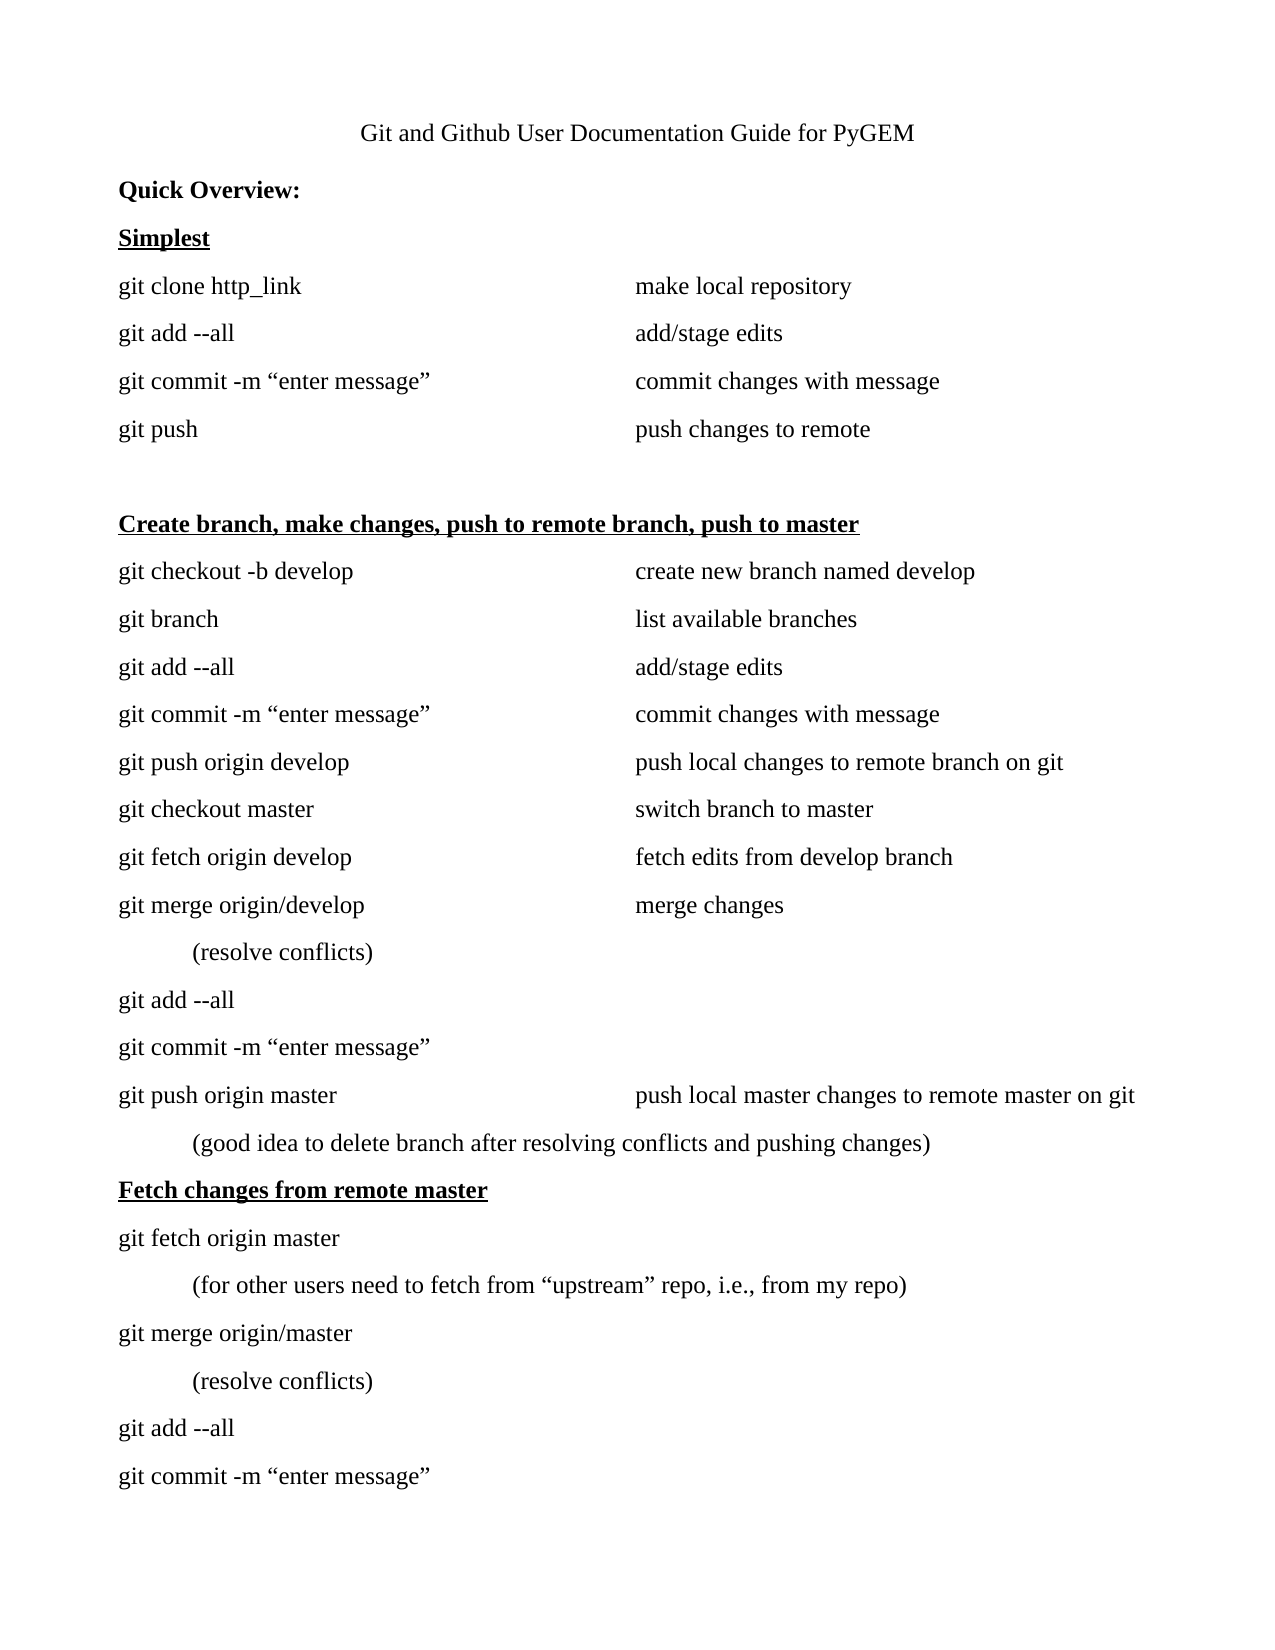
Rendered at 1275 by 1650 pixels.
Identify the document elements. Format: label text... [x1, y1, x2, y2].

text git fetch origin master [118, 1223, 1157, 1252]
text Create branch, make changes, push to remote branch, push to master [118, 509, 1157, 538]
text git add --all [118, 1413, 1157, 1442]
text git add --all [118, 985, 1157, 1014]
text (resolve conflicts) [118, 1366, 1157, 1394]
text git checkout -b develop create new branch named develop [118, 556, 1157, 585]
text git commit -m “enter message” commit changes with message [118, 699, 1157, 728]
text git commit -m “enter message” [118, 1461, 1157, 1490]
text git branch list available branches [118, 604, 1157, 633]
text Git and Github User Documentation Guide for PyGEM [118, 118, 1157, 147]
text git checkout master switch branch to master [118, 794, 1157, 823]
text git fetch origin develop fetch edits from develop branch [118, 842, 1157, 871]
text git merge origin/master [118, 1318, 1157, 1347]
text git add --all add/stage edits [118, 318, 1157, 347]
text git add --all add/stage edits [118, 652, 1157, 680]
text git commit -m “enter message” [118, 1032, 1157, 1061]
text (for other users need to fetch from “upstream” repo, i.e., from my repo) [118, 1271, 1157, 1299]
text git push origin develop push local changes to remote branch on git [118, 747, 1157, 776]
text git push push changes to remote [118, 414, 1157, 442]
text git clone http_link make local repository [118, 271, 1157, 299]
text git commit -m “enter message” commit changes with message [118, 366, 1157, 395]
text (good idea to delete branch after resolving conflicts and pushing changes) [118, 1128, 1157, 1156]
text git merge origin/develop merge changes [118, 890, 1157, 918]
text git push origin master push local master changes to remote master on git [118, 1080, 1157, 1109]
text Quick Overview: [118, 176, 1157, 204]
text Simplest [118, 223, 1157, 252]
text Fetch changes from remote master [118, 1175, 1157, 1204]
text (resolve conflicts) [118, 937, 1157, 966]
